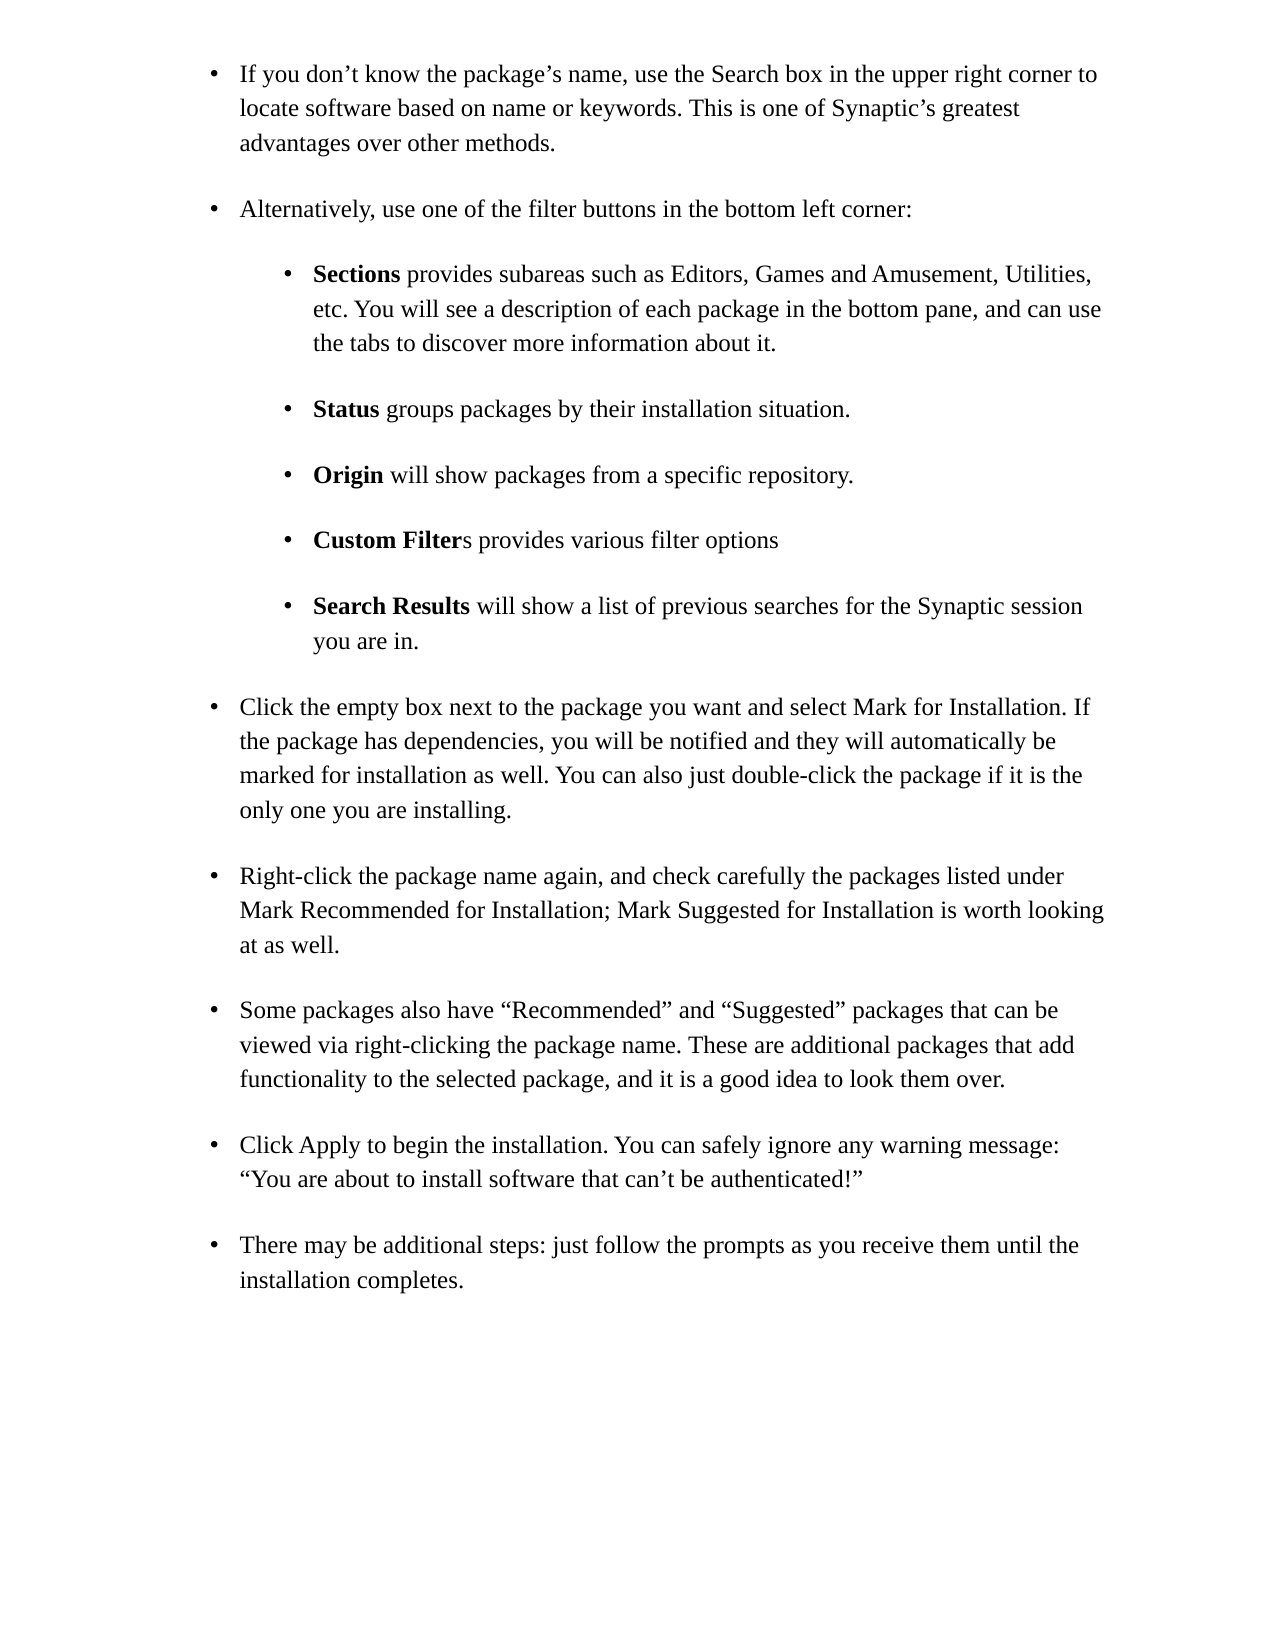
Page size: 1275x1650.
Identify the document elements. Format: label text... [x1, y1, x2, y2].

list Sections provides subareas such as Editors, Games and Amusement, Utilities, etc. You will see a description of each package in the bottom pane, and can use the tabs to discover more information about it. [283, 259, 1109, 357]
list Origin will show packages from a specific repository. [283, 460, 1109, 489]
list Click Apply to begin the installation. You can safely ignore any warning message: “You are about to install software that can’t be authenticated!” [210, 1130, 1109, 1193]
list Alternatively, use one of the filter buttons in the bottom left corner: [210, 194, 1109, 222]
list Search Results will show a list of previous searches for the Synaptic session you are in. [283, 591, 1109, 654]
list Click the empty box next to the package you want and select Mark for Installation. If the package has dependencies, you will be notified and they will automatically be marked for installation as well. You can also just double-click the package if it is the only one you are installing. [210, 692, 1109, 824]
list Status groups packages by their installation situation. [283, 394, 1109, 423]
list Right-click the package name again, and check carefully the packages listed under Mark Recommended for Installation; Mark Suggested for Installation is worth looking at as well. [210, 861, 1109, 958]
list There may be additional steps: just follow the prompts as you receive them until the installation completes. [210, 1230, 1109, 1293]
list Some packages also have “Recommended” and “Suggested” packages that can be viewed via right-clicking the package name. These are additional packages that add functionality to the selected package, and it is a good idea to look them over. [210, 995, 1109, 1093]
list If you don’t know the package’s name, use the Search box in the upper right corner to locate software based on name or keywords. This is one of Synaptic’s greatest advantages over other methods. [210, 59, 1109, 157]
list Custom Filters provides various filter options [283, 526, 1109, 554]
